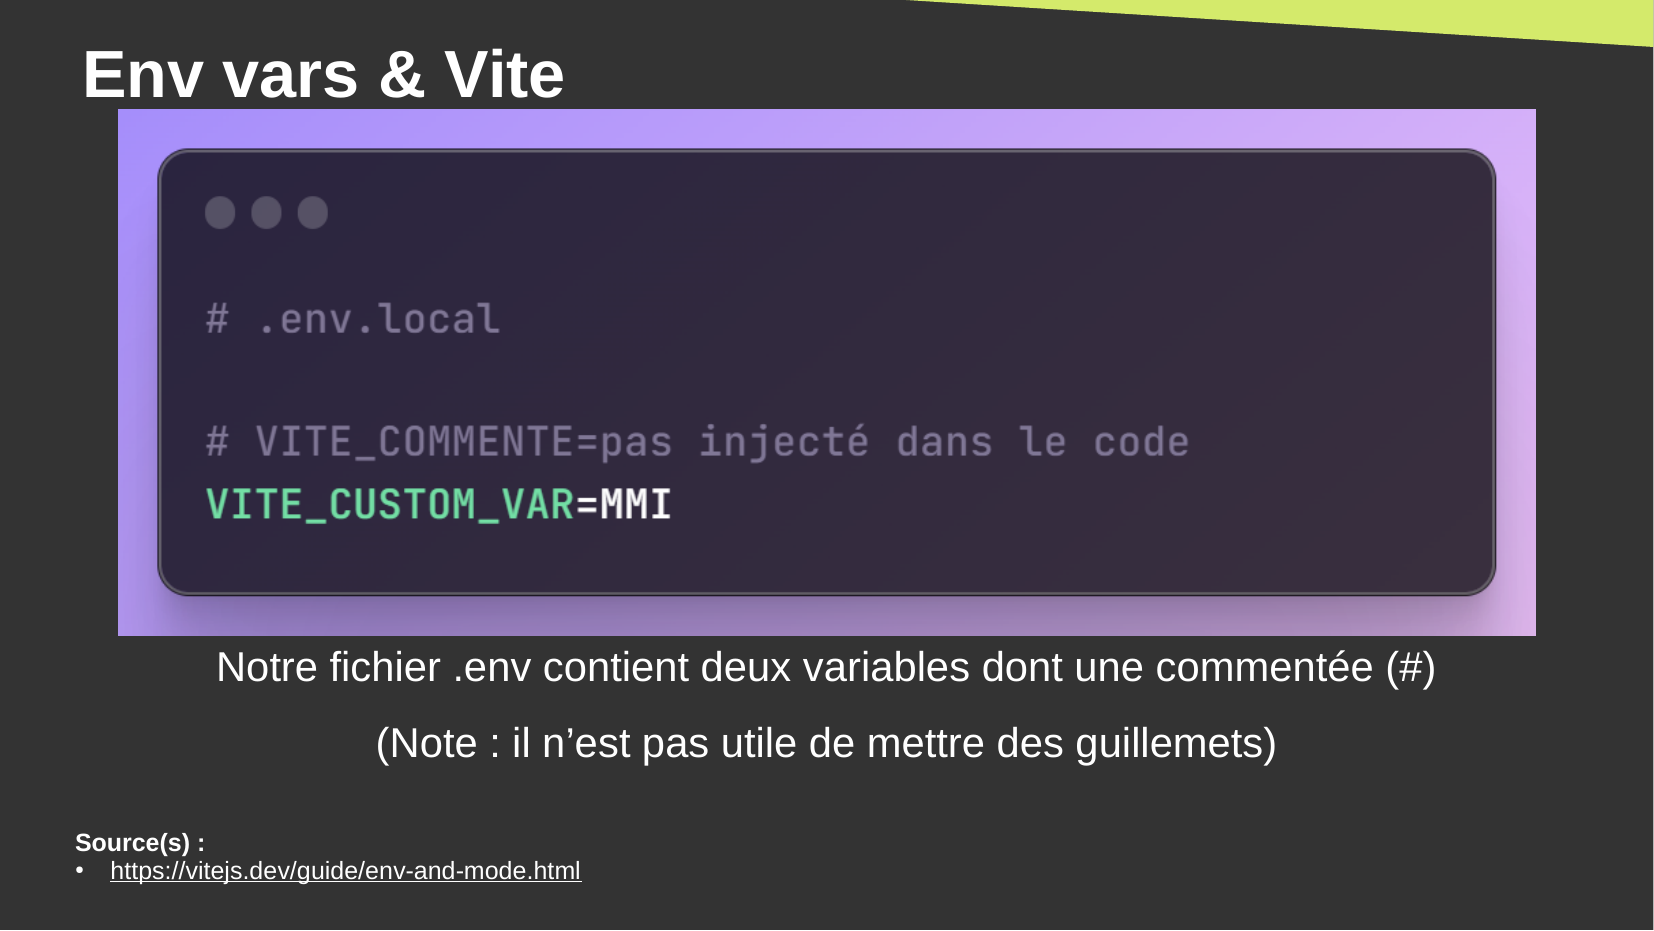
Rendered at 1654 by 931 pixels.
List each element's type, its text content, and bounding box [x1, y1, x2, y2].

text_box Source(s) : https://vitejs.dev/guide/env-and-mode.html [60, 821, 1546, 931]
list Notre fichier .env contient deux variables dont une commentée (#) (Note : il n’est pas utile de mettre des guillemets) [64, 643, 1589, 815]
picture [118, 109, 1536, 636]
title Env vars & Vite [82, 37, 1571, 115]
text_box [906, 0, 1654, 47]
